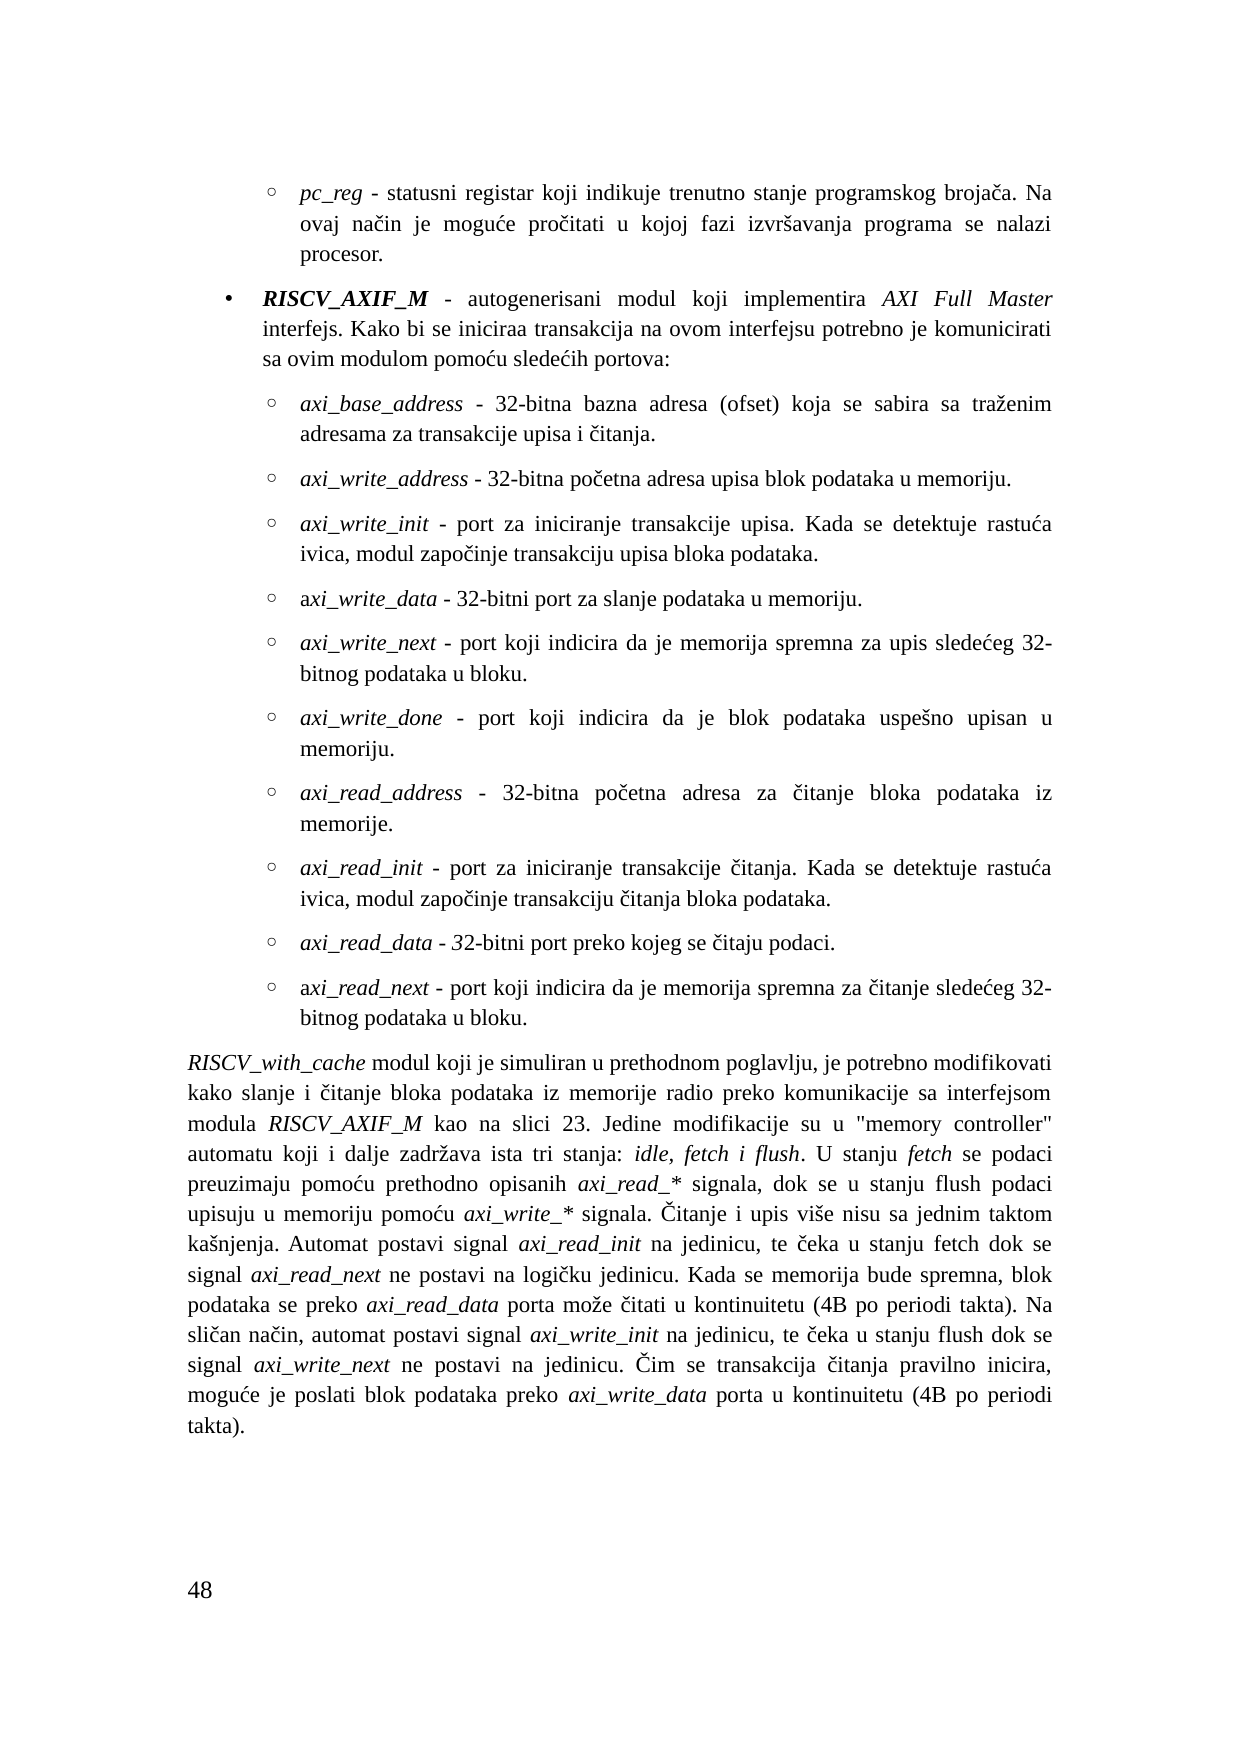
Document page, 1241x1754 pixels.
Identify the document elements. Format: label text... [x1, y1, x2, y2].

list axi_base_address - 32-bitna bazna adresa (ofset) koja se sabira sa traženim adresama za transakcije upisa i čitanja. [262, 390, 1053, 446]
list RISCV_AXIF_M - autogenerisani modul koji implementira AXI Full Master interfejs. Kako bi se iniciraa transakcija na ovom interfejsu potrebno je komunicirati sa ovim modulom pomoću sledećih portova: [225, 285, 1053, 371]
list axi_write_done - port koji indicira da je blok podataka uspešno upisan u memoriju. [262, 704, 1053, 761]
list axi_write_address - 32-bitna početna adresa upisa blok podataka u memoriju. [262, 465, 1053, 491]
list pc_reg - statusni registar koji indikuje trenutno stanje programskog brojača. Na ovaj način je moguće pročitati u kojoj fazi izvršavanja programa se nalazi procesor. [262, 179, 1053, 266]
list axi_write_init - port za iniciranje transakcije upisa. Kada se detektuje rastuća ivica, modul započinje transakciju upisa bloka podataka. [262, 510, 1053, 566]
list axi_read_data - 32-bitni port preko kojeg se čitaju podaci. [262, 929, 1053, 956]
list axi_read_init - port za iniciranje transakcije čitanja. Kada se detektuje rastuća ivica, modul započinje transakciju čitanja bloka podataka. [262, 854, 1053, 911]
list axi_write_next - port koji indicira da je memorija spremna za upis sledećeg 32-bitnog podataka u bloku. [262, 629, 1053, 686]
text RISCV_with_cache modul koji je simuliran u prethodnom poglavlju, je potrebno modifikovati kako slanje i čitanje bloka podataka iz memorije radio preko komunikacije sa interfejsom modula RISCV_AXIF_M kao na slici 23. Jedine modifikacije su u "memory controller" automatu koji i dalje zadržava ista tri stanja: idle, fetch i flush. U stanju fetch se podaci preuzimaju pomoću prethodno opisanih axi_read_* signala, dok se u stanju flush podaci upisuju u memoriju pomoću axi_write_* signala. Čitanje i upis više nisu sa jednim taktom kašnjenja. Automat postavi signal axi_read_init na jedinicu, te čeka u stanju fetch dok se signal axi_read_next ne postavi na logičku jedinicu. Kada se memorija bude spremna, blok podataka se preko axi_read_data porta može čitati u kontinuitetu (4B po periodi takta). Na sličan način, automat postavi signal axi_write_init na jedinicu, te čeka u stanju flush dok se signal axi_write_next ne postavi na jedinicu. Čim se transakcija čitanja pravilno inicira, moguće je poslati blok podataka preko axi_write_data porta u kontinuitetu (4B po periodi takta). [187, 1049, 1053, 1438]
list axi_read_next - port koji indicira da je memorija spremna za čitanje sledećeg 32-bitnog podataka u bloku. [262, 974, 1053, 1031]
list axi_read_address - 32-bitna početna adresa za čitanje bloka podataka iz memorije. [262, 779, 1053, 836]
list axi_write_data - 32-bitni port za slanje podataka u memoriju. [262, 585, 1053, 611]
